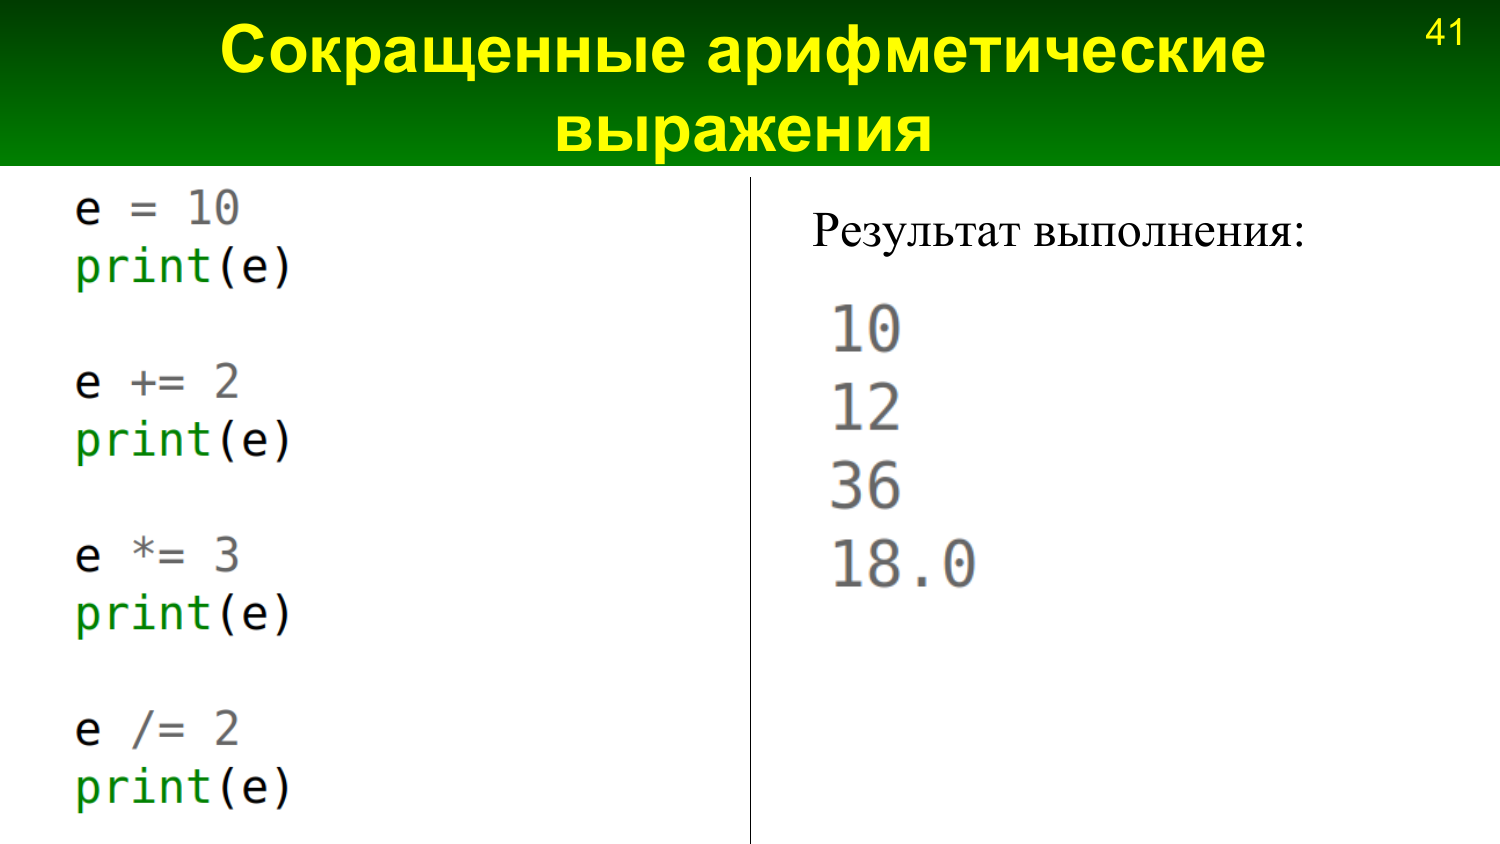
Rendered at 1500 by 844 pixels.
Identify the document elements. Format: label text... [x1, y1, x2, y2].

picture [59, 178, 314, 833]
title Сокращенные арифметические выражения [11, 0, 1477, 173]
text_box Результат выполнения: [812, 188, 1322, 264]
picture [803, 275, 991, 615]
